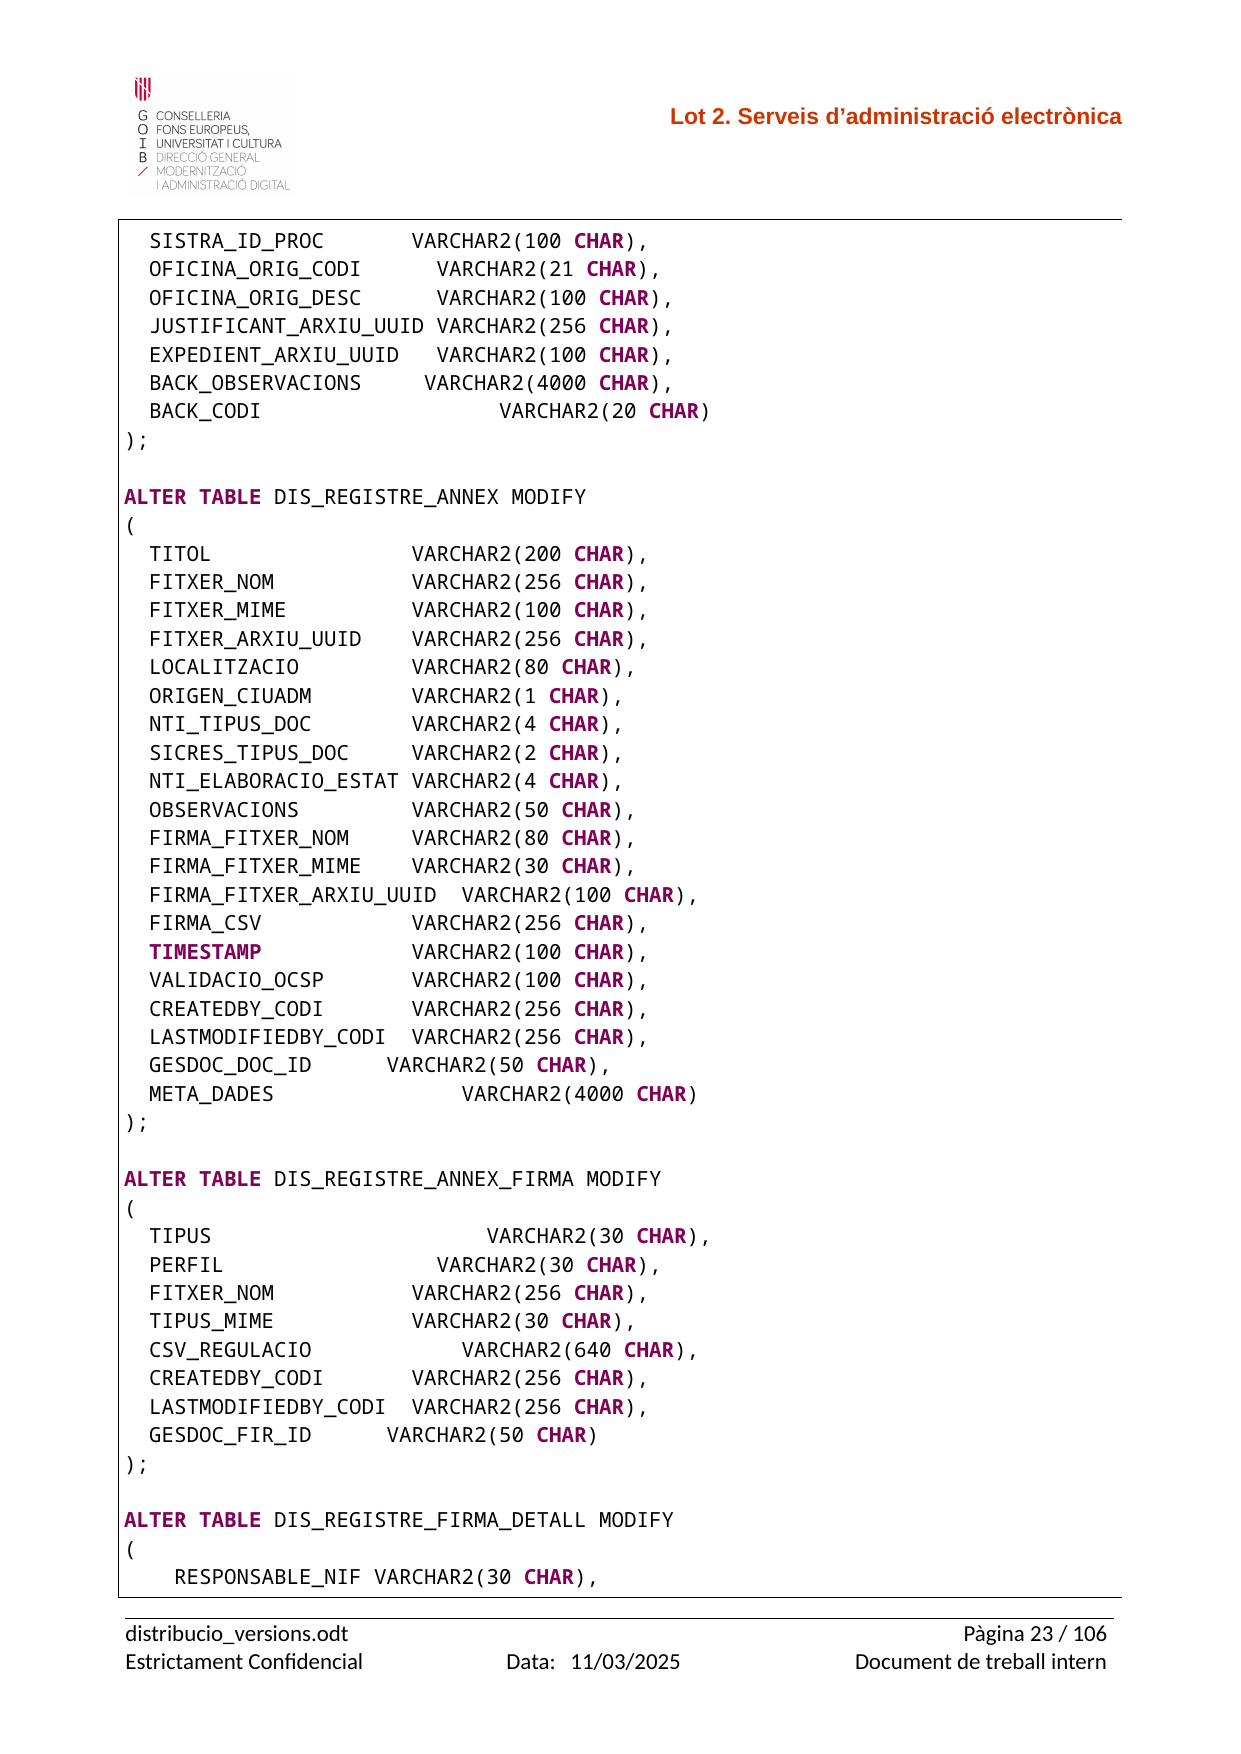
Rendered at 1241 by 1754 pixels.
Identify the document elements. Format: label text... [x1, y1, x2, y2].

picture [126, 70, 299, 197]
table_header SISTRA_ID_PROC VARCHAR2(100 CHAR), OFICINA_ORIG_CODI VARCHAR2(21 CHAR), OFICINA_ORIG_DESC VARCHAR2(100 CHAR), JUSTIFICANT_ARXIU_UUID VARCHAR2(256 CHAR), EXPEDIENT_ARXIU_UUID VARCHAR2(100 CHAR), BACK_OBSERVACIONS VARCHAR2(4000 CHAR), BACK_CODI VARCHAR2(20 CHAR) ); ALTER TABLE DIS_REGISTRE_ANNEX MODIFY ( TITOL VARCHAR2(200 CHAR), FITXER_NOM VARCHAR2(256 CHAR), FITXER_MIME VARCHAR2(100 CHAR), FITXER_ARXIU_UUID VARCHAR2(256 CHAR), LOCALITZACIO VARCHAR2(80 CHAR), ORIGEN_CIUADM VARCHAR2(1 CHAR), NTI_TIPUS_DOC VARCHAR2(4 CHAR), SICRES_TIPUS_DOC VARCHAR2(2 CHAR), NTI_ELABORACIO_ESTAT VARCHAR2(4 CHAR), OBSERVACIONS VARCHAR2(50 CHAR), FIRMA_FITXER_NOM VARCHAR2(80 CHAR), FIRMA_FITXER_MIME VARCHAR2(30 CHAR), FIRMA_FITXER_ARXIU_UUID VARCHAR2(100 CHAR), FIRMA_CSV VARCHAR2(256 CHAR), TIMESTAMP VARCHAR2(100 CHAR), VALIDACIO_OCSP VARCHAR2(100 CHAR), CREATEDBY_CODI VARCHAR2(256 CHAR), LASTMODIFIEDBY_CODI VARCHAR2(256 CHAR), GESDOC_DOC_ID VARCHAR2(50 CHAR), META_DADES VARCHAR2(4000 CHAR) ); ALTER TABLE DIS_REGISTRE_ANNEX_FIRMA MODIFY ( TIPUS VARCHAR2(30 CHAR), PERFIL VARCHAR2(30 CHAR), FITXER_NOM VARCHAR2(256 CHAR), TIPUS_MIME VARCHAR2(30 CHAR), CSV_REGULACIO VARCHAR2(640 CHAR), CREATEDBY_CODI VARCHAR2(256 CHAR), LASTMODIFIEDBY_CODI VARCHAR2(256 CHAR), GESDOC_FIR_ID VARCHAR2(50 CHAR) ); ALTER TABLE DIS_REGISTRE_FIRMA_DETALL MODIFY ( RESPONSABLE_NIF VARCHAR2(30 CHAR), [119, 220, 1122, 1597]
